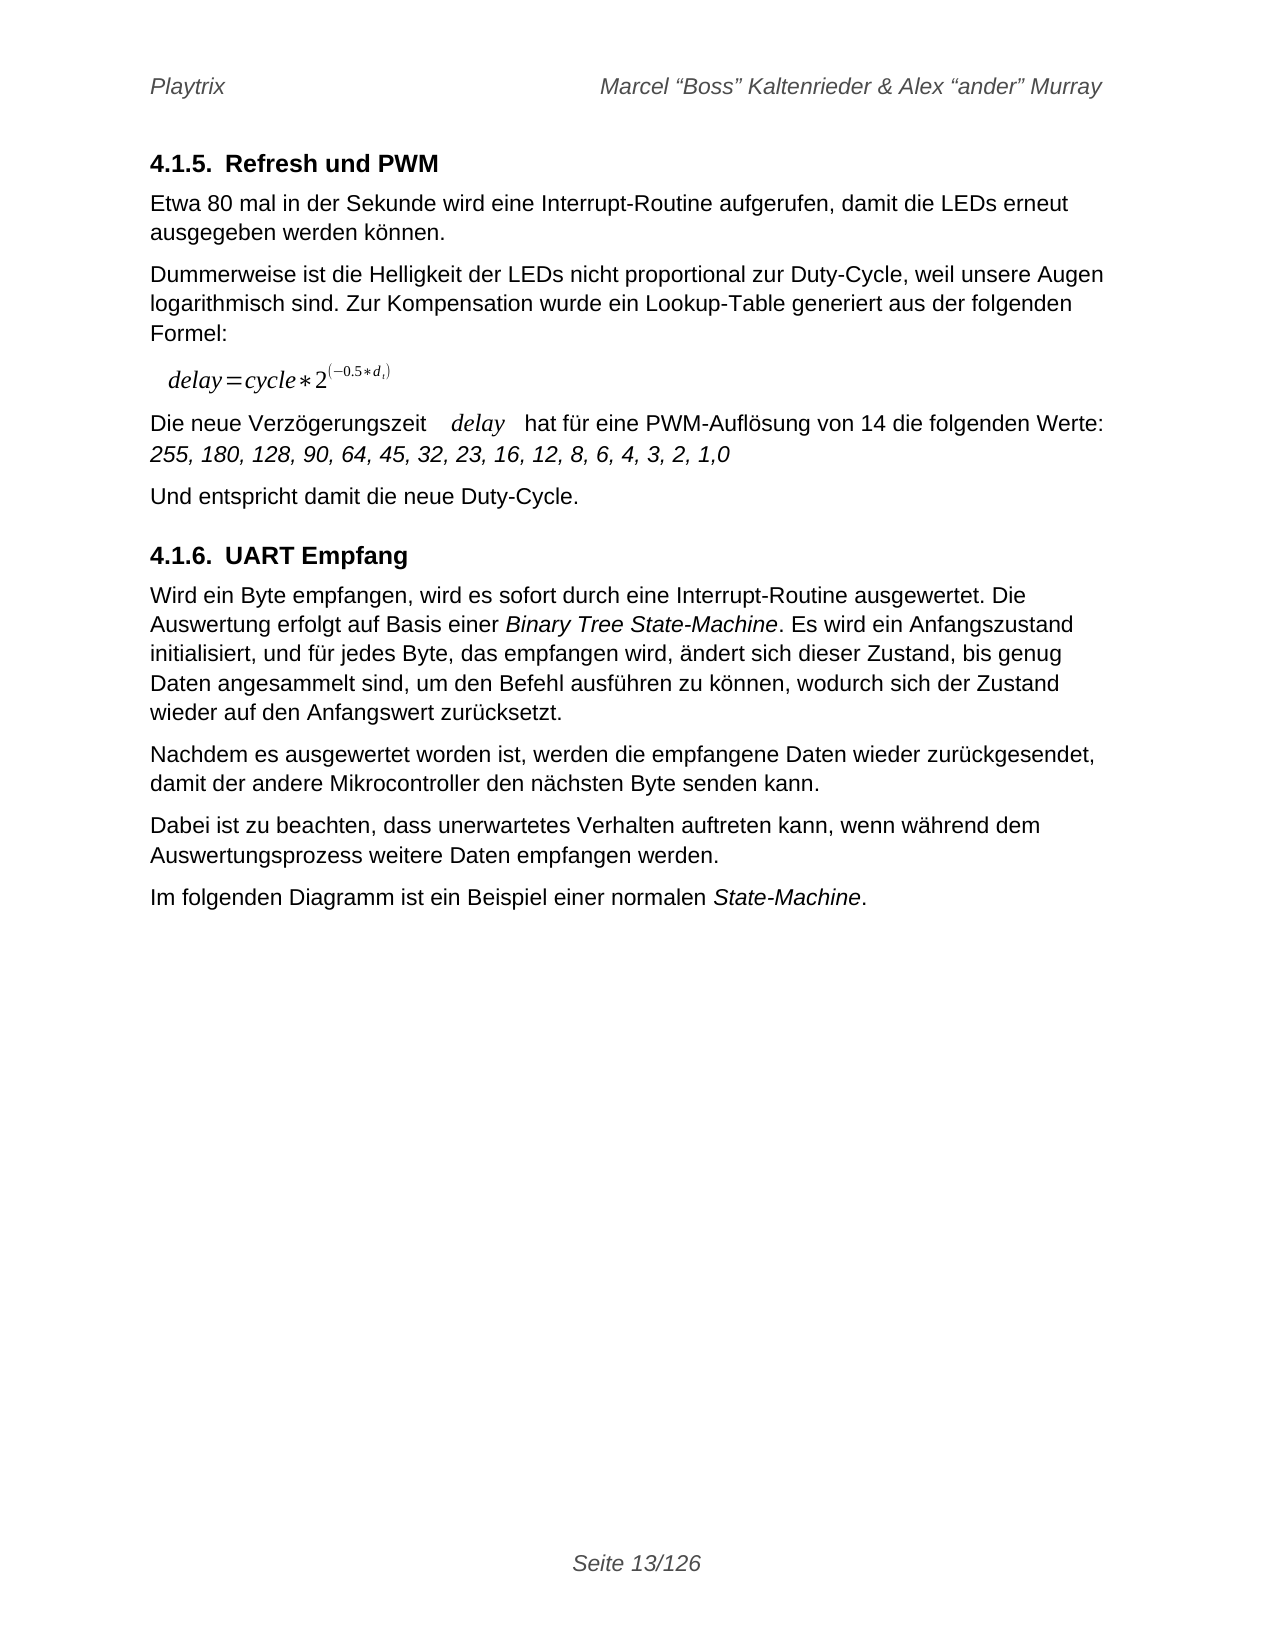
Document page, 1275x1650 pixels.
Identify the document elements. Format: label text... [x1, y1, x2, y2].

subtitle Refresh und PWM [150, 150, 1125, 178]
text Nachdem es ausgewertet worden ist, werden die empfangene Daten wieder zurückgesendet, damit der andere Mikrocontroller den nächsten Byte senden kann. [150, 742, 1125, 797]
text Und entspricht damit die neue Duty-Cycle. [150, 483, 1125, 509]
text Etwa 80 mal in der Sekunde wird eine Interrupt-Routine aufgerufen, damit die LEDs erneut ausgegeben werden können. [150, 190, 1125, 245]
text Wird ein Byte empfangen, wird es sofort durch eine Interrupt-Routine ausgewertet. Die Auswertung erfolgt auf Basis einer Binary Tree State-Machine. Es wird ein Anfangszustand initialisiert, und für jedes Byte, das empfangen wird, ändert sich dieser Zustand, bis genug Daten angesammelt sind, um den Befehl ausführen zu können, wodurch sich der Zustand wieder auf den Anfangswert zurücksetzt. [150, 582, 1125, 725]
text Im folgenden Diagramm ist ein Beispiel einer normalen State-Machine. [150, 884, 1125, 910]
text Dabei ist zu beachten, dass unerwartetes Verhalten auftreten kann, wenn während dem Auswertungsprozess weitere Daten empfangen werden. [150, 813, 1125, 868]
text Die neue Verzögerungszeit hat für eine PWM-Auflösung von 14 die folgenden Werte: 255, 180, 128, 90, 64, 45, 32, 23, 16, 12, 8, 6, 4, 3, 2, 1,0 [150, 410, 1125, 467]
subtitle UART Empfang [150, 542, 1125, 570]
text Dummerweise ist die Helligkeit der LEDs nicht proportional zur Duty-Cycle, weil unsere Augen logarithmisch sind. Zur Kompensation wurde ein Lookup-Table generiert aus der folgenden Formel: [150, 262, 1125, 346]
